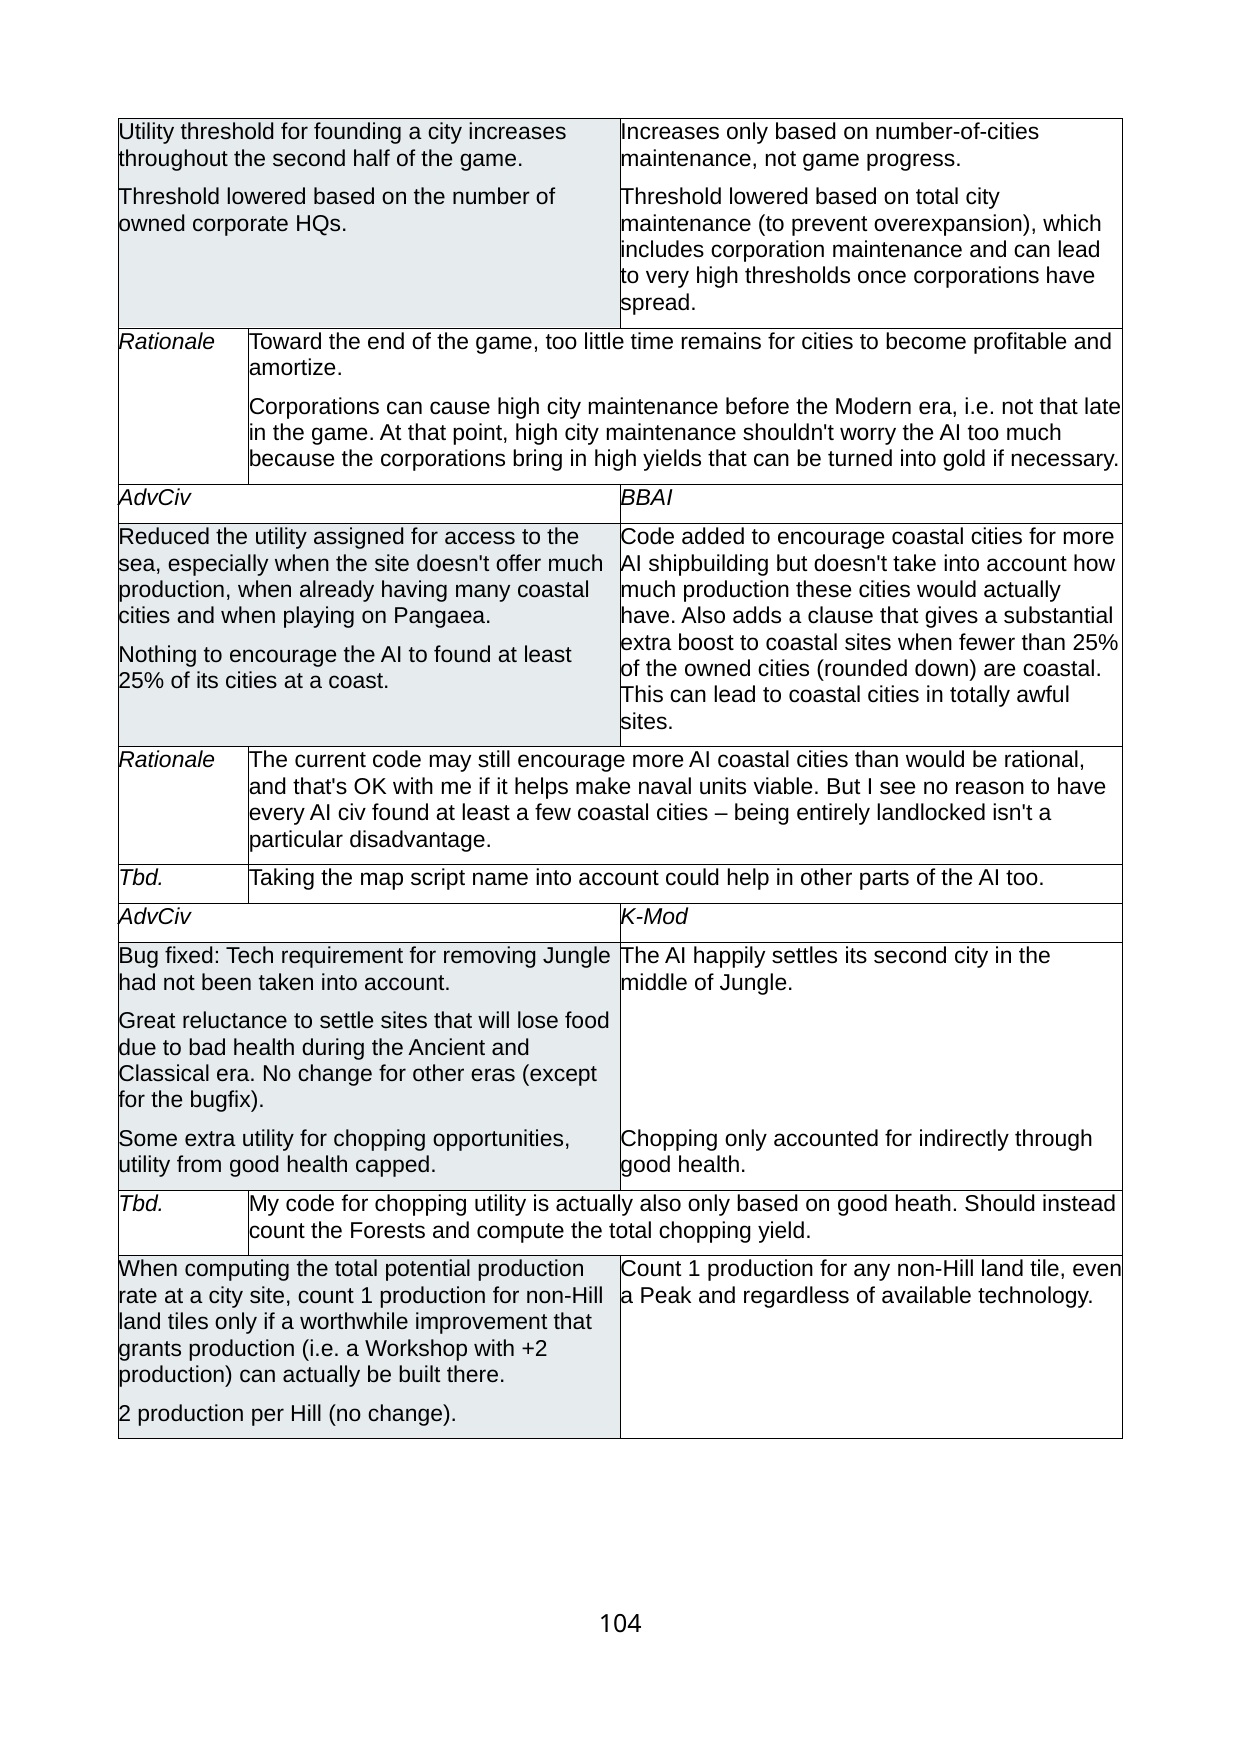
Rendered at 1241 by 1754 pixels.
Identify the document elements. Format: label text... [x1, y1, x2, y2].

table_cell Tbd. [119, 1191, 248, 1255]
table_cell Utility threshold for founding a city increases throughout the second half of the game. Threshold lowered based on the number of owned corporate HQs. [119, 119, 620, 327]
table_cell Tbd. [119, 865, 248, 903]
table_cell My code for chopping utility is actually also only based on good heath. Should instead count the Forests and compute the total chopping yield. [249, 1191, 1122, 1255]
table_cell The current code may still encourage more AI coastal cities than would be rational, and that's OK with me if it helps make naval units viable. But I see no reason to have every AI civ found at least a few coastal cities – being entirely landlocked isn't a particular disadvantage. [249, 747, 1122, 864]
table_cell The AI happily settles its second city in the middle of Jungle. Chopping only accounted for indirectly through good health. [621, 943, 1122, 1190]
table_cell Taking the map script name into account could help in other parts of the AI too. [249, 865, 1122, 903]
table_cell Toward the end of the game, too little time remains for cities to become profitable and amortize. Corporations can cause high city maintenance before the Modern era, i.e. not that late in the game. At that point, high city maintenance shouldn't worry the AI too much because the corporations bring in high yields that can be turned into gold if necessary. [249, 329, 1122, 484]
table_cell Increases only based on number-of-cities maintenance, not game progress. Threshold lowered based on total city maintenance (to prevent overexpansion), which includes corporation maintenance and can lead to very high thresholds once corporations have spread. [621, 119, 1122, 327]
table_cell AdvCiv [119, 485, 620, 523]
table_cell Code added to encourage coastal cities for more AI shipbuilding but doesn't take into account how much production these cities would actually have. Also adds a clause that gives a substantial extra boost to coastal sites when fewer than 25% of the owned cities (rounded down) are coastal. This can lead to coastal cities in totally awful sites. [621, 524, 1122, 746]
table_cell AdvCiv [119, 904, 620, 942]
table_cell K-Mod [621, 904, 1122, 942]
table_cell Bug fixed: Tech requirement for removing Jungle had not been taken into account. Great reluctance to settle sites that will lose food due to bad health during the Ancient and Classical era. No change for other eras (except for the bugfix). Some extra utility for chopping opportunities, utility from good health capped. [119, 943, 620, 1190]
table_cell Rationale [119, 329, 248, 484]
table_cell When computing the total potential production rate at a city site, count 1 production for non-Hill land tiles only if a worthwhile improvement that grants production (i.e. a Workshop with +2 production) can actually be built there. 2 production per Hill (no change). [119, 1256, 620, 1438]
table_cell Rationale [119, 747, 248, 864]
table_cell Count 1 production for any non-Hill land tile, even a Peak and regardless of available technology. [621, 1256, 1122, 1438]
table_cell BBAI [621, 485, 1122, 523]
table_cell Reduced the utility assigned for access to the sea, especially when the site doesn't offer much production, when already having many coastal cities and when playing on Pangaea. Nothing to encourage the AI to found at least 25% of its cities at a coast. [119, 524, 620, 746]
